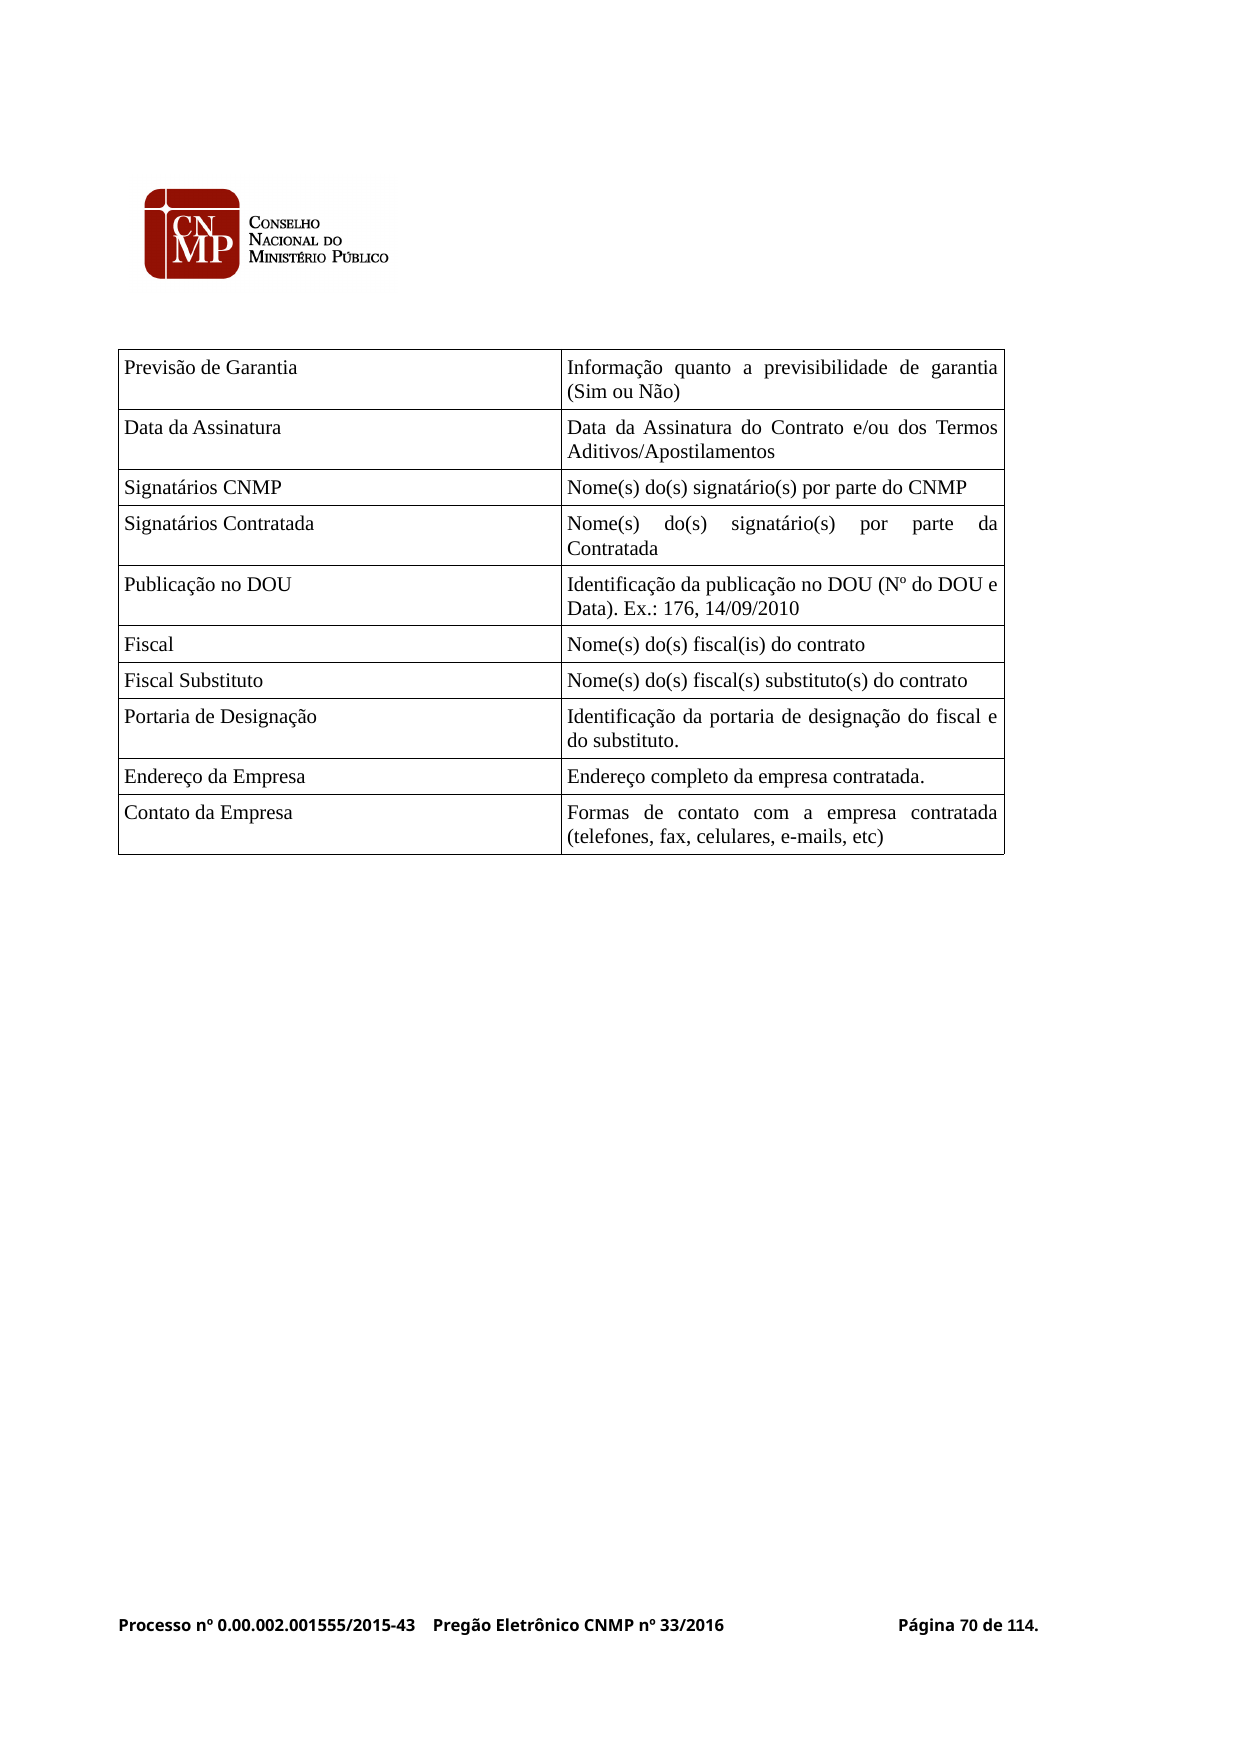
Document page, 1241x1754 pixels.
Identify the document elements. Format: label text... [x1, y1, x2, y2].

table_cell Portaria de Designação [119, 699, 561, 757]
table_cell Nome(s) do(s) fiscal(s) substituto(s) do contrato [562, 663, 1004, 697]
table_cell Endereço da Empresa [119, 759, 561, 793]
table_cell Informação quanto a previsibilidade de garantia (Sim ou Não) [562, 350, 1004, 409]
table_cell Endereço completo da empresa contratada. [562, 759, 1004, 793]
table_cell Identificação da portaria de designação do fiscal e do substituto. [562, 699, 1004, 757]
table_cell Fiscal Substituto [119, 663, 561, 697]
table_cell Contato da Empresa [119, 795, 561, 854]
table_cell Signatários Contratada [119, 506, 561, 565]
picture [128, 174, 398, 293]
table_cell Signatários CNMP [119, 470, 561, 505]
table_cell Publicação no DOU [119, 566, 561, 625]
table_cell Formas de contato com a empresa contratada (telefones, fax, celulares, e-mails, etc) [562, 795, 1004, 854]
table_cell Nome(s) do(s) signatário(s) por parte da Contratada [562, 506, 1004, 565]
table_cell Data da Assinatura [119, 410, 561, 469]
table_cell Nome(s) do(s) signatário(s) por parte do CNMP [562, 470, 1004, 505]
table_cell Data da Assinatura do Contrato e/ou dos Termos Aditivos/Apostilamentos [562, 410, 1004, 469]
table_cell Fiscal [119, 626, 561, 661]
table_cell Identificação da publicação no DOU (Nº do DOU e Data). Ex.: 176, 14/09/2010 [562, 566, 1004, 625]
table_cell Previsão de Garantia [119, 350, 561, 409]
table_cell Nome(s) do(s) fiscal(is) do contrato [562, 626, 1004, 661]
